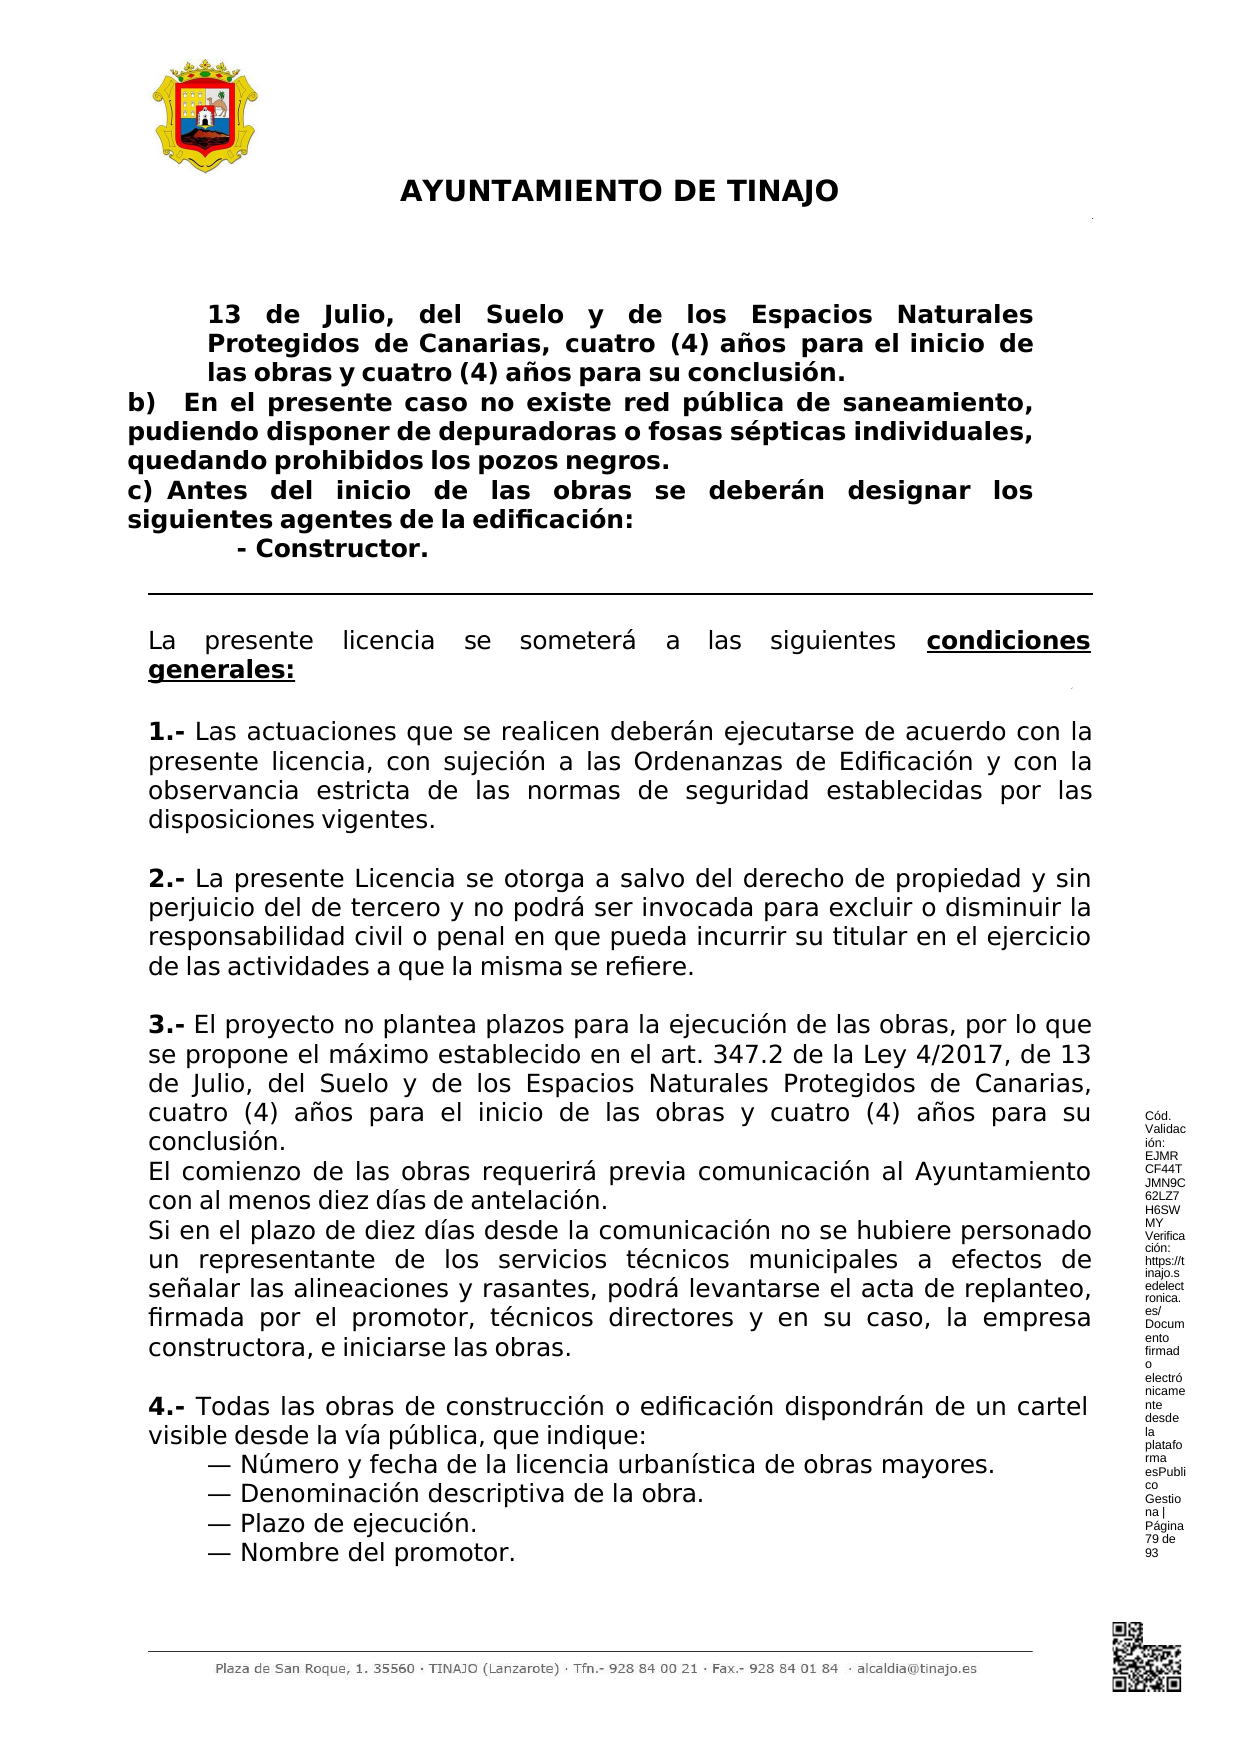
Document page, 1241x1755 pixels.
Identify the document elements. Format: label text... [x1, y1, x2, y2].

text 3.- El proyecto no plantea plazos para la ejecución de las obras, por lo que se propone el máximo establecido en el art. 347.2 de la Ley 4/2017, de 13 de Julio, del Suelo y de los Espacios Naturales Protegidos de Canarias, cuatro (4) años para el inicio de las obras y cuatro (4) años para su conclusión. [148, 1010, 1092, 1157]
list Denominación descriptiva de la obra. [207, 1479, 1143, 1509]
text 13 de Julio, del Suelo y de los Espacios Naturales Protegidos de Canarias, cuatro (4) años para el inicio de las obras y cuatro (4) años para su conclusión. [207, 300, 1034, 387]
list En el presente caso no existe red pública de saneamiento, pudiendo disponer de depuradoras o fosas sépticas individuales, quedando prohibidos los pozos negros. [127, 388, 1034, 476]
text 1.- Las actuaciones que se realicen deberán ejecutarse de acuerdo con la presente licencia, con sujeción a las Ordenanzas de Edificación y con la observancia estricta de las normas de seguridad establecidas por las disposiciones vigentes. [148, 717, 1093, 834]
text Verificación: https://tinajo.sedelectronica.es/ [1145, 1230, 1186, 1318]
text El comienzo de las obras requerirá previa comunicación al Ayuntamiento con al menos diez días de antelación. [148, 1157, 1092, 1216]
text 4.- Todas las obras de construcción o edificación dispondrán de un cartel visible desde la vía pública, que indique: [148, 1392, 1115, 1450]
list Antes del inicio de las obras se deberán designar los siguientes agentes de la edificación: [127, 476, 1034, 534]
text Documento firmado electrónicamente desde la plataforma esPublico Gestiona | Página 79 de 93 [1145, 1318, 1186, 1560]
text 2.- La presente Licencia se otorga a salvo del derecho de propiedad y sin perjuicio del de tercero y no podrá ser invocada para excluir o disminuir la responsabilidad civil o penal en que pueda incurrir su titular en el ejercicio de las actividades a que la misma se refiere. [148, 864, 1092, 981]
text Cód. Validación: EJMRCF44TJMN9C62LZ7H6SWMY [1145, 1109, 1186, 1230]
text La presente licencia se someterá a las siguientes condiciones generales: [148, 626, 1093, 684]
list Plazo de ejecución. [207, 1509, 1143, 1538]
text [1143, 1108, 1186, 1645]
list Nombre del promotor. [207, 1538, 1143, 1568]
text Si en el plazo de diez días desde la comunicación no se hubiere personado un representante de los servicios técnicos municipales a efectos de señalar las alineaciones y rasantes, podrá levantarse el acta de replanteo, firmada por el promotor, técnicos directores y en su caso, la empresa constructora, e iniciarse las obras. [148, 1216, 1092, 1362]
list Número y fecha de la licencia urbanística de obras mayores. [207, 1450, 1143, 1479]
text - Constructor. [236, 534, 1170, 564]
